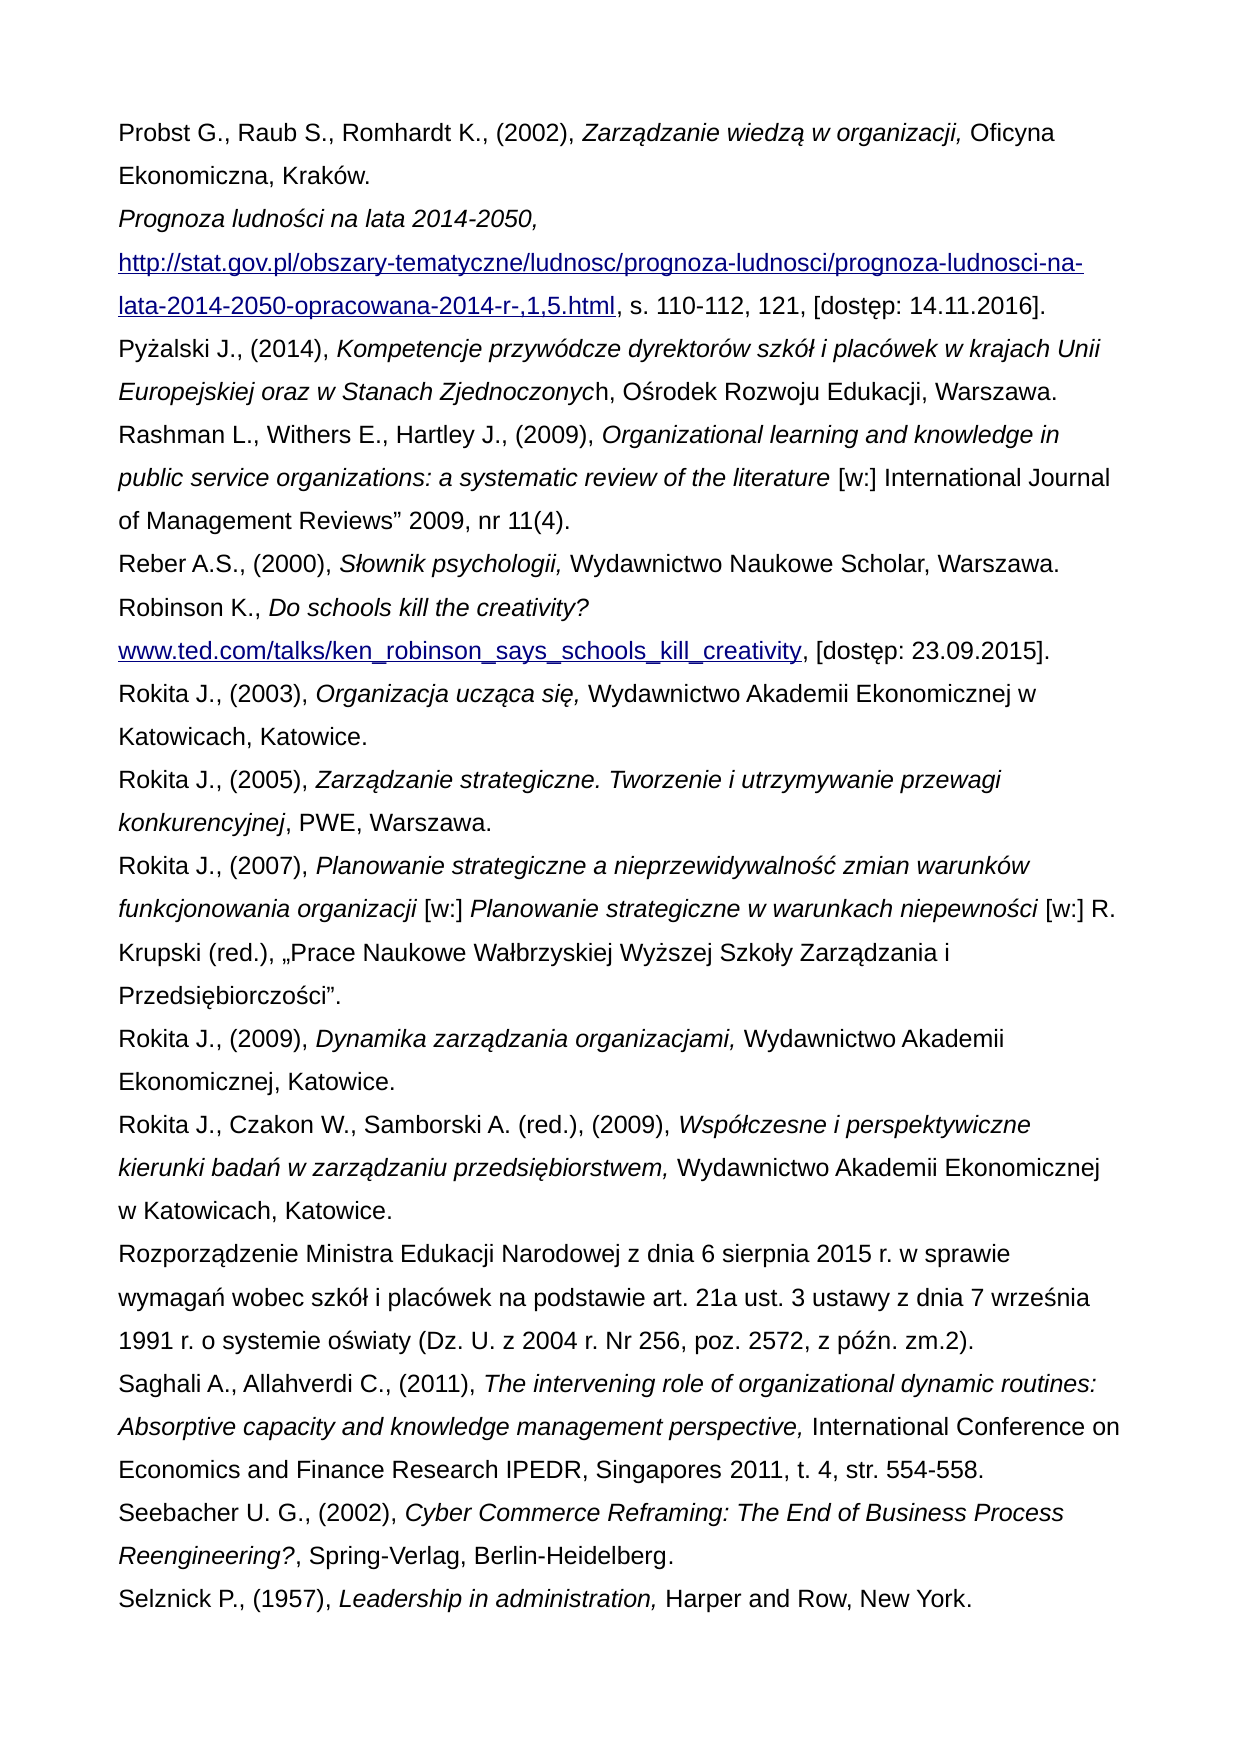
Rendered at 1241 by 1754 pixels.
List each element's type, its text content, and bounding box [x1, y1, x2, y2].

text Rozporządzenie Ministra Edukacji Narodowej z dnia 6 sierpnia 2015 r. w sprawie wymagań wobec szkół i placówek na podstawie art. 21a ust. 3 ustawy z dnia 7 września 1991 r. o systemie oświaty (Dz. U. z 2004 r. Nr 256, poz. 2572, z późn. zm.2). [118, 1239, 1122, 1354]
text Rashman L., Withers E., Hartley J., (2009), Organizational learning and knowledge in public service organizations: a systematic review of the literature [w:] International Journal of Management Reviews” 2009, nr 11(4). [118, 420, 1122, 535]
text Rokita J., (2007), Planowanie strategiczne a nieprzewidywalność zmian warunków funkcjonowania organizacji [w:] Planowanie strategiczne w warunkach niepewności [w:] R. Krupski (red.), „Prace Naukowe Wałbrzyskiej Wyższej Szkoły Zarządzania i Przedsiębiorczości”. [118, 851, 1122, 1009]
text Reber A.S., (2000), Słownik psychologii, Wydawnictwo Naukowe Scholar, Warszawa. [118, 549, 1122, 578]
text Saghali A., Allahverdi C., (2011), The intervening role of organizational dynamic routines: Absorptive capacity and knowledge management perspective, International Conference on Economics and Finance Research IPEDR, Singapores 2011, t. 4, str. 554-558. [118, 1369, 1122, 1484]
text Rokita J., (2009), Dynamika zarządzania organizacjami, Wydawnictwo Akademii Ekonomicznej, Katowice. [118, 1024, 1122, 1096]
text Selznick P., (1957), Leadership in administration, Harper and Row, New York. [118, 1584, 1122, 1613]
text Prognoza ludności na lata 2014-2050, http://stat.gov.pl/obszary-tematyczne/ludnosc/prognoza-ludnosci/prognoza-ludnosci-na-lata-2014-2050-opracowana-2014-r-,1,5.html, s. 110-112, 121, [dostęp: 14.11.2016]. [118, 204, 1122, 319]
text Rokita J., (2005), Zarządzanie strategiczne. Tworzenie i utrzymywanie przewagi konkurencyjnej, PWE, Warszawa. [118, 765, 1122, 837]
text Probst G., Raub S., Romhardt K., (2002), Zarządzanie wiedzą w organizacji, Oficyna Ekonomiczna, Kraków. [118, 118, 1122, 190]
text Robinson K., Do schools kill the creativity? www.ted.com/talks/ken_robinson_says_schools_kill_creativity, [dostęp: 23.09.2015]. [118, 592, 1122, 664]
text Rokita J., (2003), Organizacja ucząca się, Wydawnictwo Akademii Ekonomicznej w Katowicach, Katowice. [118, 679, 1122, 751]
text Rokita J., Czakon W., Samborski A. (red.), (2009), Współczesne i perspektywiczne kierunki badań w zarządzaniu przedsiębiorstwem, Wydawnictwo Akademii Ekonomicznej w Katowicach, Katowice. [118, 1110, 1122, 1225]
text Pyżalski J., (2014), Kompetencje przywódcze dyrektorów szkół i placówek w krajach Unii Europejskiej oraz w Stanach Zjednoczonych, Ośrodek Rozwoju Edukacji, Warszawa. [118, 334, 1122, 406]
text Seebacher U. G., (2002), Cyber Commerce Reframing: The End of Business Process Reengineering?, Spring-Verlag, Berlin-Heidelberg. [118, 1498, 1122, 1570]
